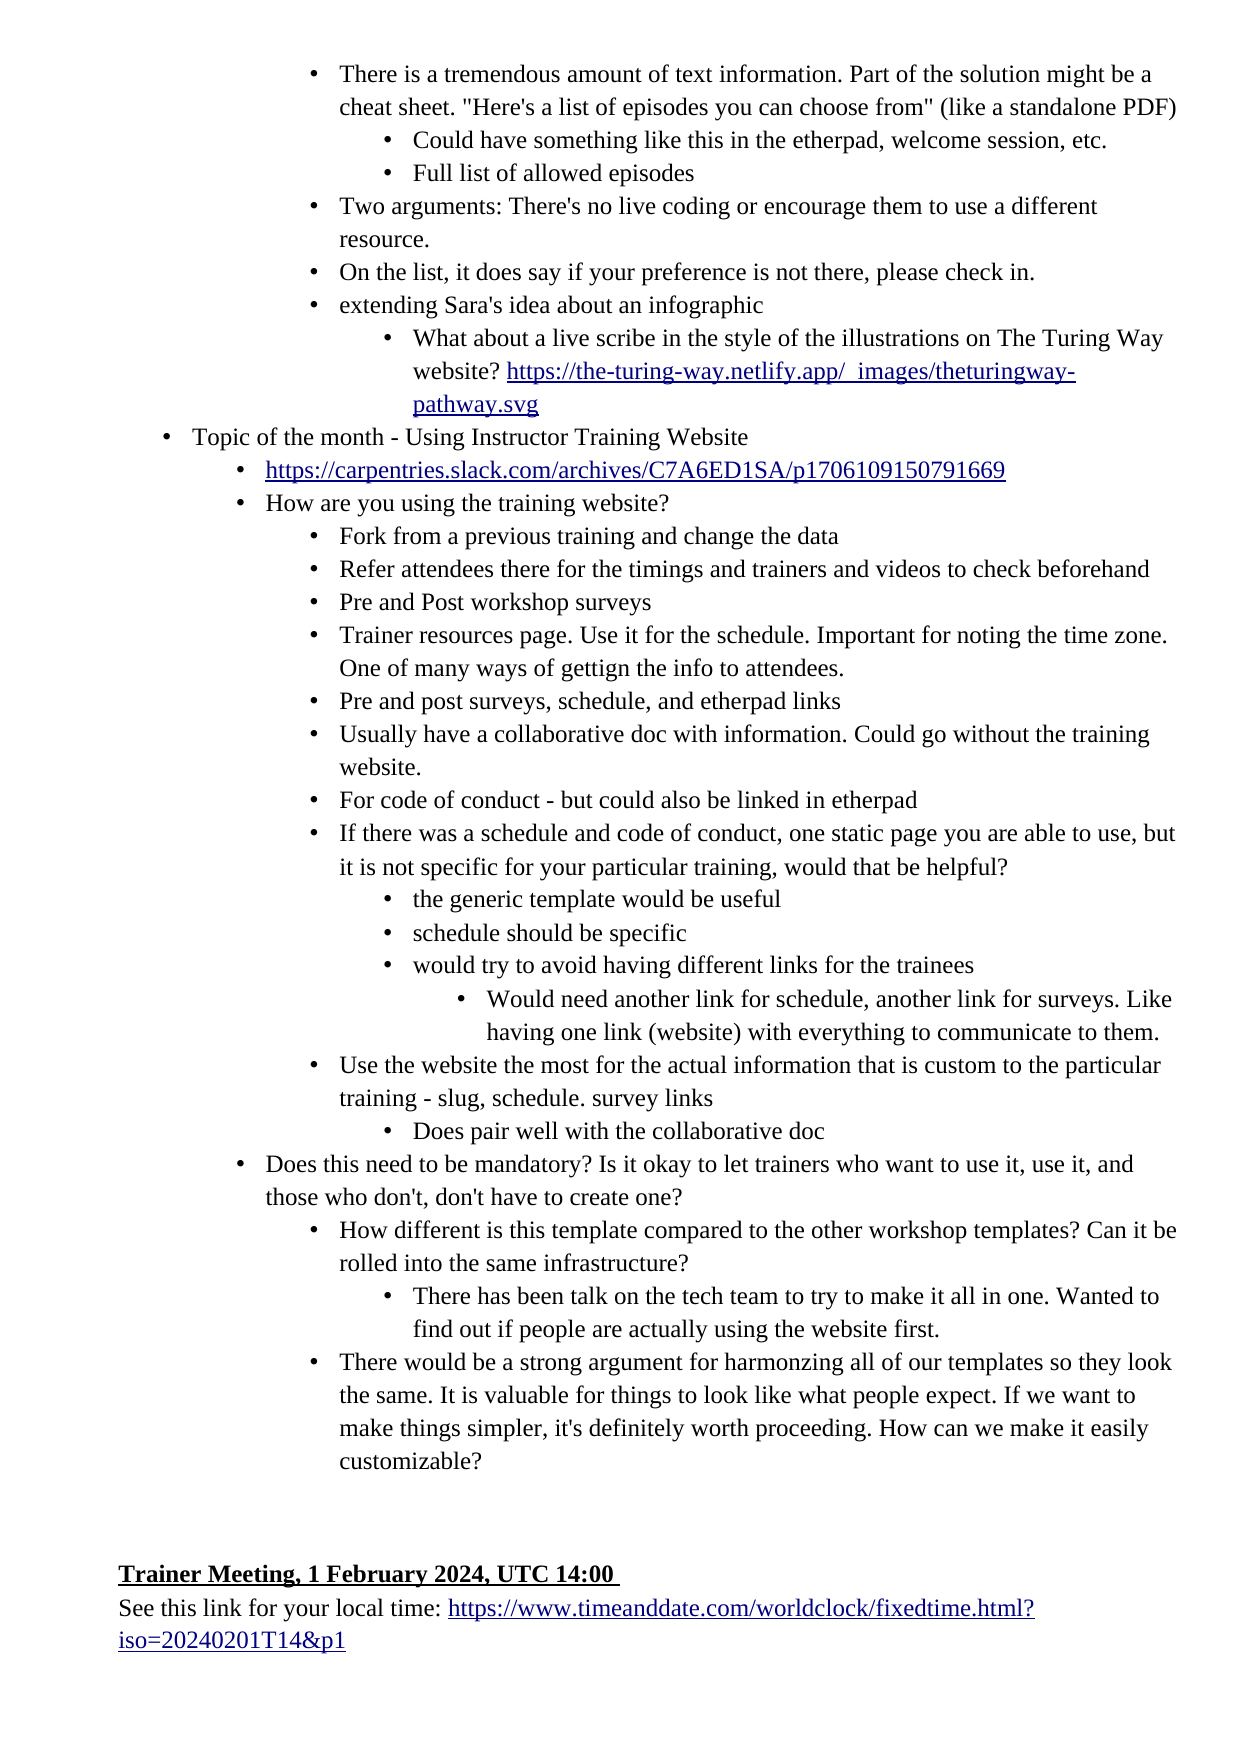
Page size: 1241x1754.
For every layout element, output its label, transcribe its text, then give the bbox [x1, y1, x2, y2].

list https://carpentries.slack.com/archives/C7A6ED1SA/p1706109150791669 [236, 455, 1181, 484]
list How different is this template compared to the other workshop templates? Can it be rolled into the same infrastructure? [309, 1215, 1181, 1277]
list Does this need to be mandatory? Is it okay to let trainers who want to use it, use it, and those who don't, don't have to create one? [236, 1149, 1181, 1211]
list Would need another link for schedule, another link for surveys. Like having one link (website) with everything to communicate to them. [457, 984, 1181, 1045]
list There has been talk on the tech team to try to make it all in one. Wanted to find out if people are actually using the website first. [383, 1281, 1181, 1343]
list How are you using the training website? [236, 488, 1181, 517]
list Usually have a collaborative doc with information. Could go without the training website. [309, 719, 1181, 781]
list Fork from a previous training and change the data [309, 521, 1181, 550]
list What about a live scribe in the style of the illustrations on The Turing Way website? https://the-turing-way.netlify.app/_images/theturingway-pathway.svg [383, 323, 1181, 418]
list Pre and Post workshop surveys [309, 587, 1181, 616]
list If there was a schedule and code of conduct, one static page you are able to use, but it is not specific for your particular training, would that be helpful? [309, 818, 1181, 880]
list There is a tremendous amount of text information. Part of the solution might be a cheat sheet. "Here's a list of episodes you can choose from" (like a standalone PDF) [309, 59, 1181, 121]
list the generic template would be useful [383, 884, 1181, 913]
list Trainer resources page. Use it for the schedule. Important for noting the time zone. One of many ways of gettign the info to attendees. [309, 620, 1181, 682]
list Could have something like this in the etherpad, welcome session, etc. [383, 125, 1181, 154]
list Two arguments: There's no live coding or encourage them to use a different resource. [309, 191, 1181, 253]
list Pre and post surveys, schedule, and etherpad links [309, 686, 1181, 715]
list Use the website the most for the actual information that is custom to the particular training - slug, schedule. survey links [309, 1050, 1181, 1111]
list There would be a strong argument for harmonzing all of our templates so they look the same. It is valuable for things to look like what people expect. If we want to make things simpler, it's definitely worth proceeding. How can we make it easily customizable? [309, 1347, 1181, 1475]
list For code of conduct - but could also be linked in etherpad [309, 786, 1181, 814]
list Full list of allowed episodes [383, 158, 1181, 187]
list extending Sara's idea about an infographic [309, 290, 1181, 319]
list On the list, it does say if your preference is not there, please check in. [309, 257, 1181, 286]
list Does pair well with the collaborative doc [383, 1116, 1181, 1144]
list Refer attendees there for the timings and trainers and videos to check beforehand [309, 554, 1181, 583]
list would try to avoid having different links for the trainees [383, 951, 1181, 979]
text Trainer Meeting, 1 February 2024, UTC 14:00 See this link for your local time: https://www.timeanddate.com/worldclock/fixedtime.html?iso=20240201T14&p1 [118, 1493, 1181, 1687]
list Topic of the month - Using Instructor Training Website [162, 422, 1181, 451]
list schedule should be specific [383, 918, 1181, 946]
